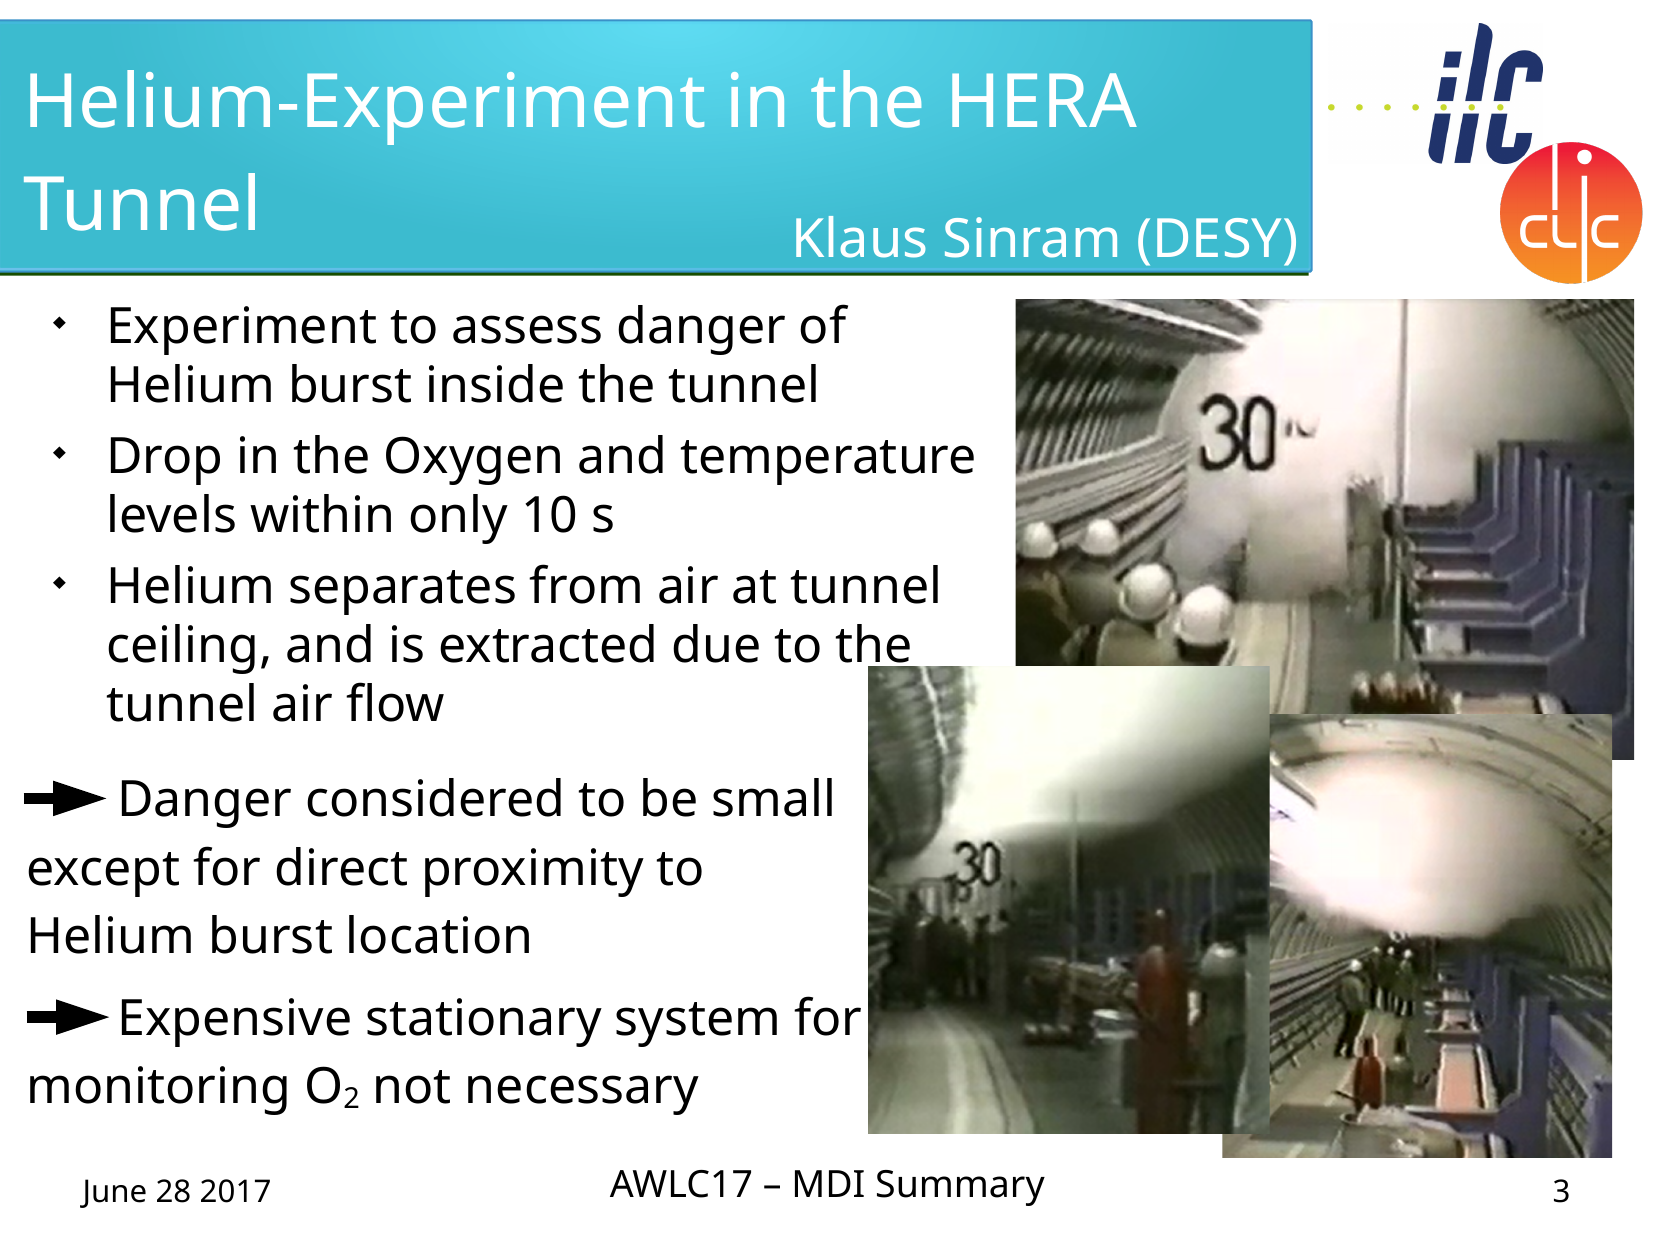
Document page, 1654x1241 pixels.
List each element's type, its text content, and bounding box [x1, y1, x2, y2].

title Klaus Sinram (DESY) [35, 197, 1300, 276]
title Helium-Experiment in the HERA Tunnel [23, 47, 1288, 252]
picture [868, 23, 1654, 1158]
text_box Danger considered to be small except for direct proximity to Helium burst location [11, 755, 880, 974]
text_box Expensive stationary system for monitoring O2 not necessary [11, 974, 880, 1147]
list Experiment to assess danger of Helium burst inside the tunnel Drop in the Oxygen and temperature levels within only 10 s Helium separates from air at tunnel ceiling, and is extracted due to the tunnel air flow [35, 299, 1015, 755]
